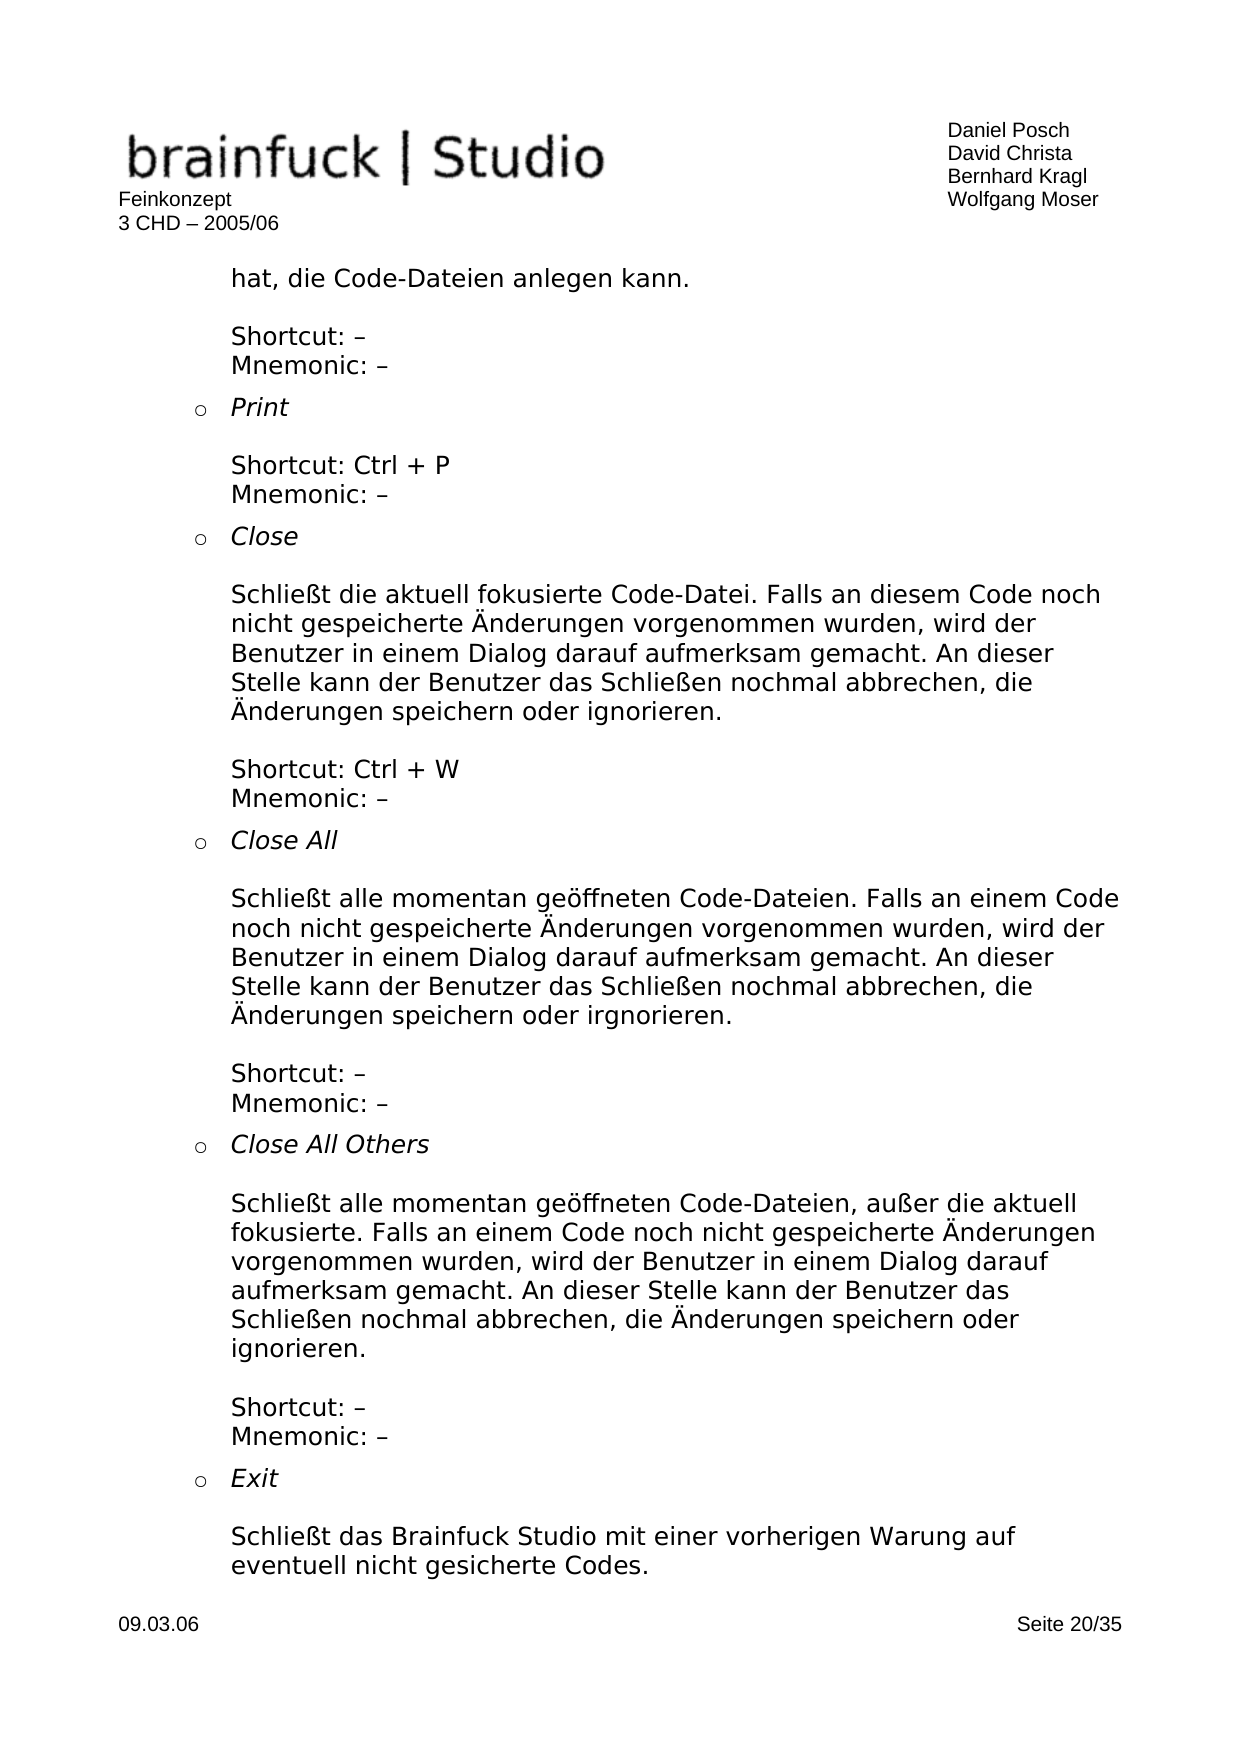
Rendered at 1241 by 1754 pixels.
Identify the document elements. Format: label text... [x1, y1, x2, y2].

list Close All Others Schließt alle momentan geöffneten Code-Dateien, außer die aktuell fokusierte. Falls an einem Code noch nicht gespeicherte Änderungen vorgenommen wurden, wird der Benutzer in einem Dialog darauf aufmerksam gemacht. An dieser Stelle kann der Benutzer das Schließen nochmal abbrechen, die Änderungen speichern oder ignorieren. Shortcut: – Mnemonic: – [193, 1130, 1122, 1451]
list Close Schließt die aktuell fokusierte Code-Datei. Falls an diesem Code noch nicht gespeicherte Änderungen vorgenommen wurden, wird der Benutzer in einem Dialog darauf aufmerksam gemacht. An dieser Stelle kann der Benutzer das Schließen nochmal abbrechen, die Änderungen speichern oder ignorieren. Shortcut: Ctrl + W Mnemonic: – [193, 522, 1122, 814]
list Close All Schließt alle momentan geöffneten Code-Dateien. Falls an einem Code noch nicht gespeicherte Änderungen vorgenommen wurden, wird der Benutzer in einem Dialog darauf aufmerksam gemacht. An dieser Stelle kann der Benutzer das Schließen nochmal abbrechen, die Änderungen speichern oder irgnorieren. Shortcut: – Mnemonic: – [193, 826, 1122, 1118]
list Print Shortcut: Ctrl + P Mnemonic: – [193, 393, 1122, 509]
list Exit Schließt das Brainfuck Studio mit einer vorherigen Warung auf eventuell nicht gesicherte Codes. [193, 1464, 1122, 1580]
list hat, die Code-Dateien anlegen kann. Shortcut: – Mnemonic: – [193, 264, 1122, 380]
picture [118, 118, 609, 187]
